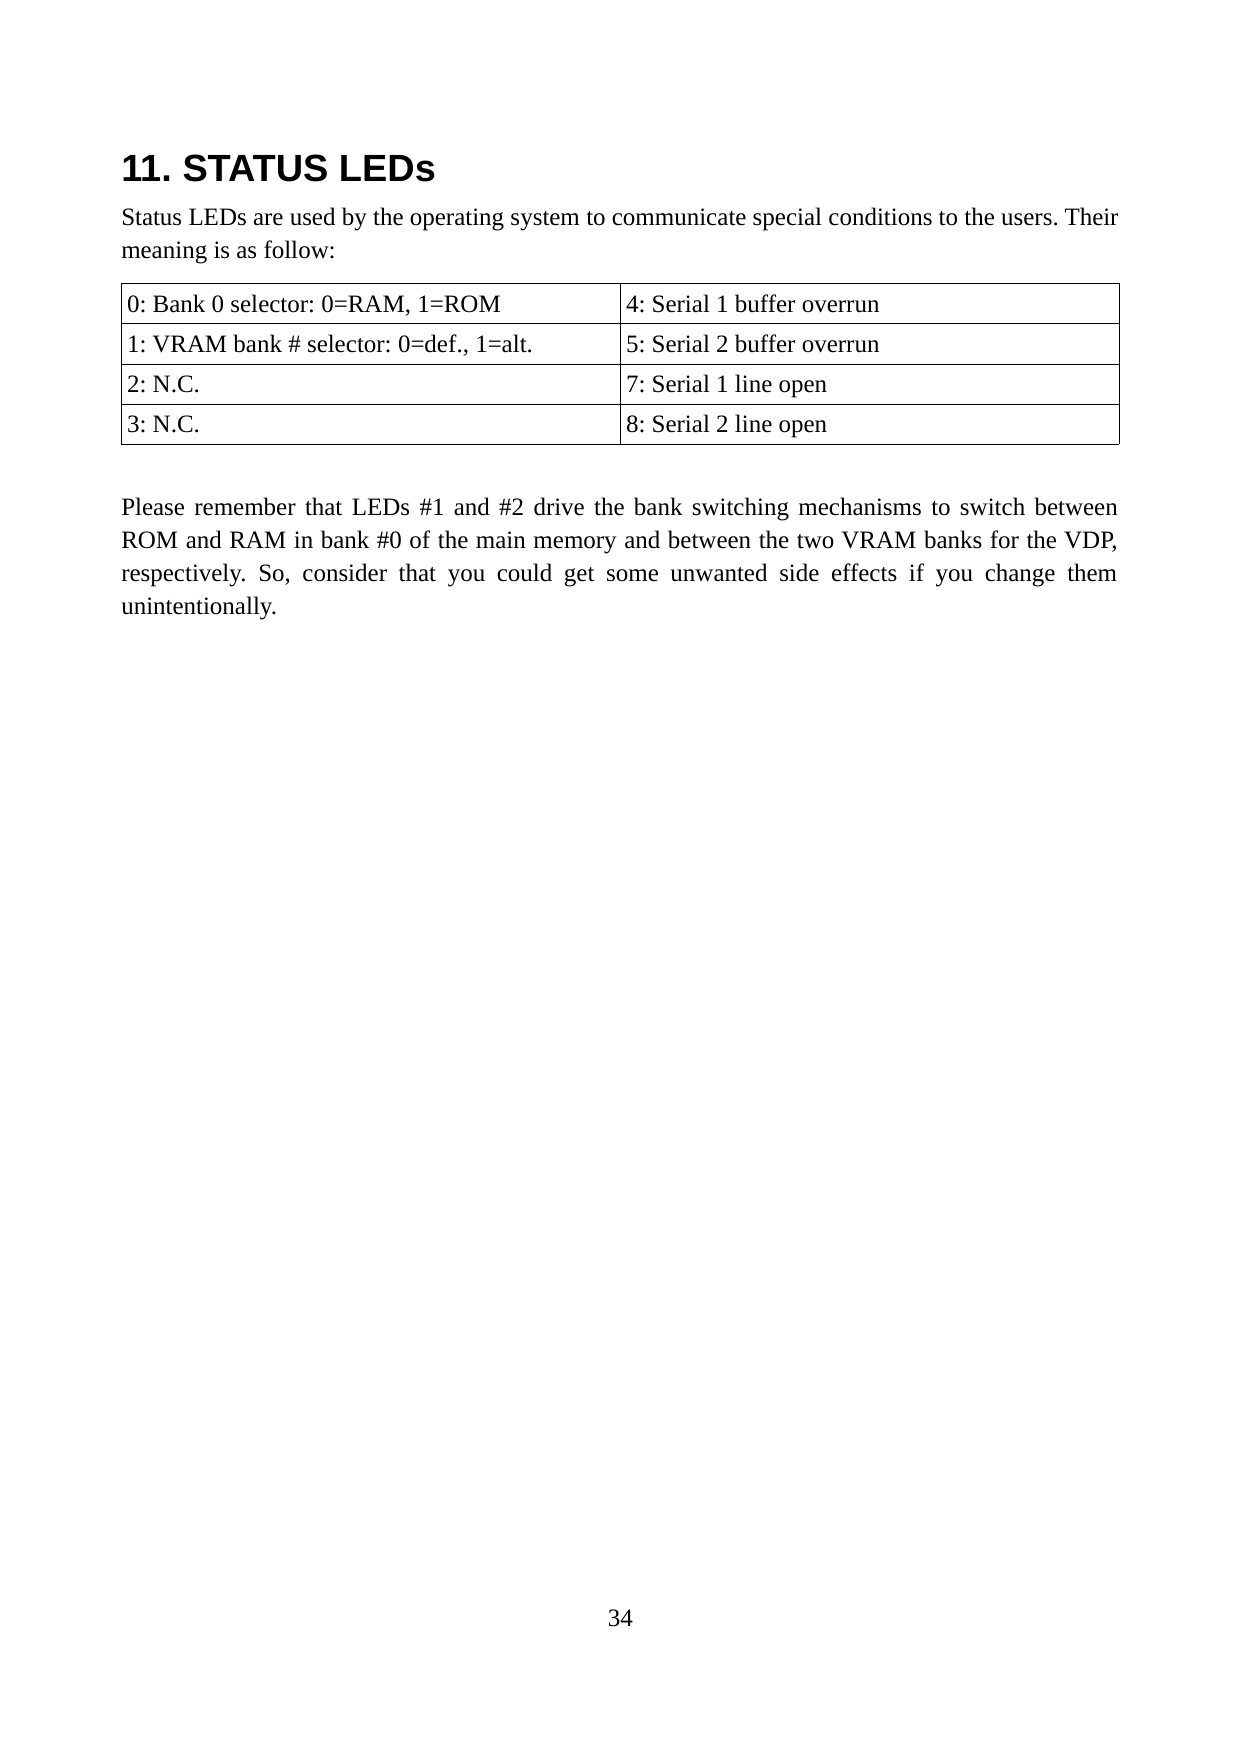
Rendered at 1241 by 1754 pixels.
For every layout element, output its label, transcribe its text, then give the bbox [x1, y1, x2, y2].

table_cell 2: N.C. [122, 365, 620, 404]
subtitle 11. STATUS LEDs [121, 146, 1119, 190]
table_cell 8: Serial 2 line open [621, 405, 1119, 444]
table_header 4: Serial 1 buffer overrun [621, 284, 1119, 323]
table_header 0: Bank 0 selector: 0=RAM, 1=ROM [122, 284, 620, 323]
table_cell 3: N.C. [122, 405, 620, 444]
table_cell 5: Serial 2 buffer overrun [621, 324, 1119, 363]
text Status LEDs are used by the operating system to communicate special conditions to the users. Their meaning is as follow: [121, 202, 1119, 264]
text Please remember that LEDs #1 and #2 drive the bank switching mechanisms to switch between ROM and RAM in bank #0 of the main memory and between the two VRAM banks for the VDP, respectively. So, consider that you could get some unwanted side effects if you change them unintentionally. [121, 492, 1119, 619]
table_cell 1: VRAM bank # selector: 0=def., 1=alt. [122, 324, 620, 363]
table_cell 7: Serial 1 line open [621, 365, 1119, 404]
